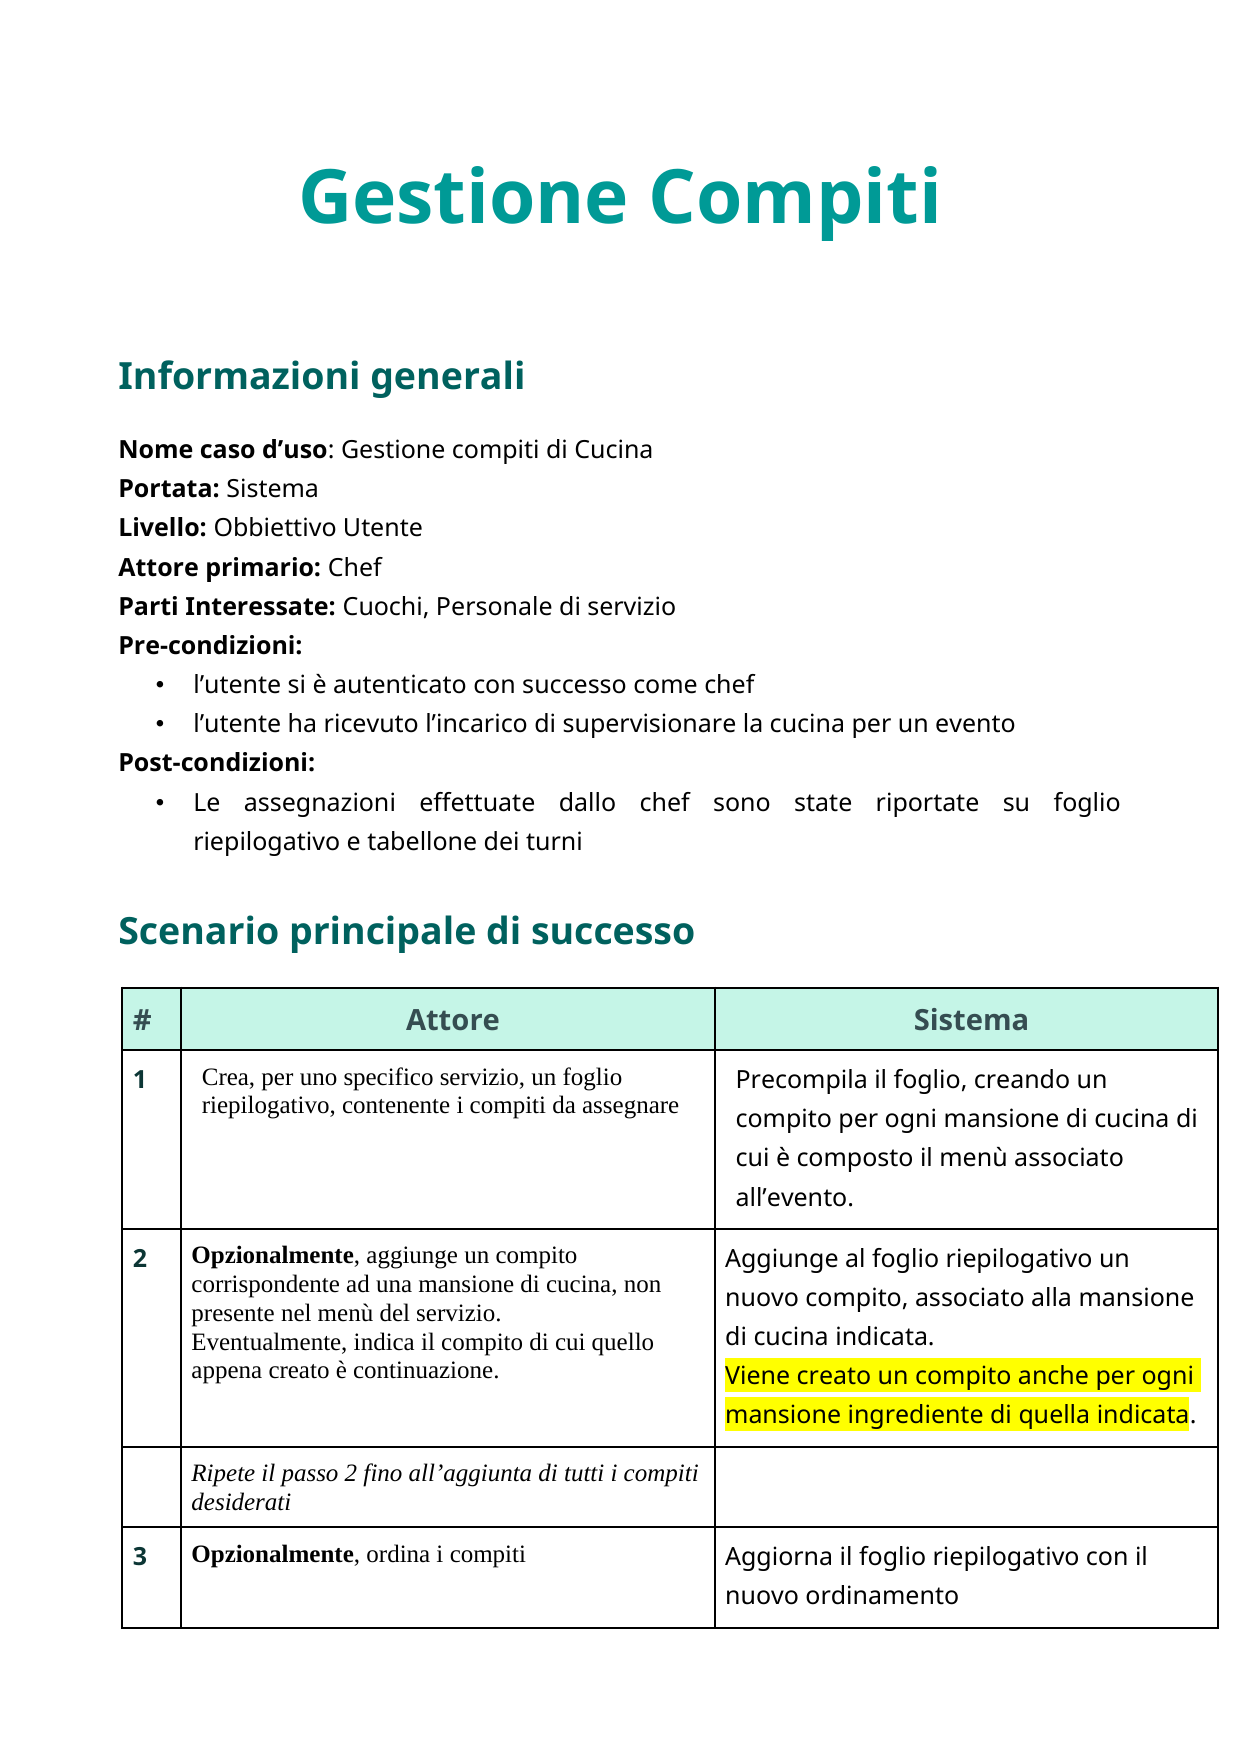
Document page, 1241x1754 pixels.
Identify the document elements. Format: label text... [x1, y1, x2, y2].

text Pre-condizioni: [118, 628, 1122, 662]
text Portata: Sistema [118, 471, 1122, 505]
table_cell [716, 1448, 1217, 1526]
table_cell Aggiorna il foglio riepilogativo con il nuovo ordinamento [716, 1528, 1217, 1627]
table_cell Precompila il foglio, creando un compito per ogni mansione di cucina di cui è composto il menù associato all’evento. [716, 1051, 1217, 1228]
text Livello: Obbiettivo Utente [118, 510, 1122, 544]
subtitle Scenario principale di successo [118, 904, 1122, 955]
table_cell [123, 1448, 180, 1526]
list l’utente si è autenticato con successo come chef [156, 667, 1122, 701]
table_cell 1 [123, 1051, 180, 1228]
table_cell Crea, per uno specifico servizio, un foglio riepilogativo, contenente i compiti da assegnare [182, 1051, 714, 1228]
table_header # [123, 989, 180, 1049]
list l’utente ha ricevuto l’incarico di supervisionare la cucina per un evento [156, 706, 1122, 740]
text Post-condizioni: [118, 745, 1122, 779]
table_cell 2 [123, 1230, 180, 1446]
subtitle Informazioni generali [118, 349, 1122, 401]
text Nome caso d’uso: Gestione compiti di Cucina [118, 432, 1122, 466]
table_cell 3 [123, 1528, 180, 1627]
text Attore primario: Chef [118, 549, 1122, 583]
list Le assegnazioni effettuate dallo chef sono state riportate su foglio riepilogativo e tabellone dei turni [156, 784, 1122, 857]
text Parti Interessate: Cuochi, Personale di servizio [118, 588, 1122, 622]
table_header Attore [182, 989, 714, 1049]
table_header Sistema [716, 989, 1217, 1049]
title Gestione Compiti [118, 143, 1122, 245]
table_cell Opzionalmente, aggiunge un compito corrispondente ad una mansione di cucina, non presente nel menù del servizio. Eventualmente, indica il compito di cui quello appena creato è continuazione. [182, 1230, 714, 1446]
table_cell Aggiunge al foglio riepilogativo un nuovo compito, associato alla mansione di cucina indicata. Viene creato un compito anche per ogni mansione ingrediente di quella indicata. [716, 1230, 1217, 1446]
table_cell Opzionalmente, ordina i compiti [182, 1528, 714, 1627]
table_cell Ripete il passo 2 fino all’aggiunta di tutti i compiti desiderati [182, 1448, 714, 1526]
